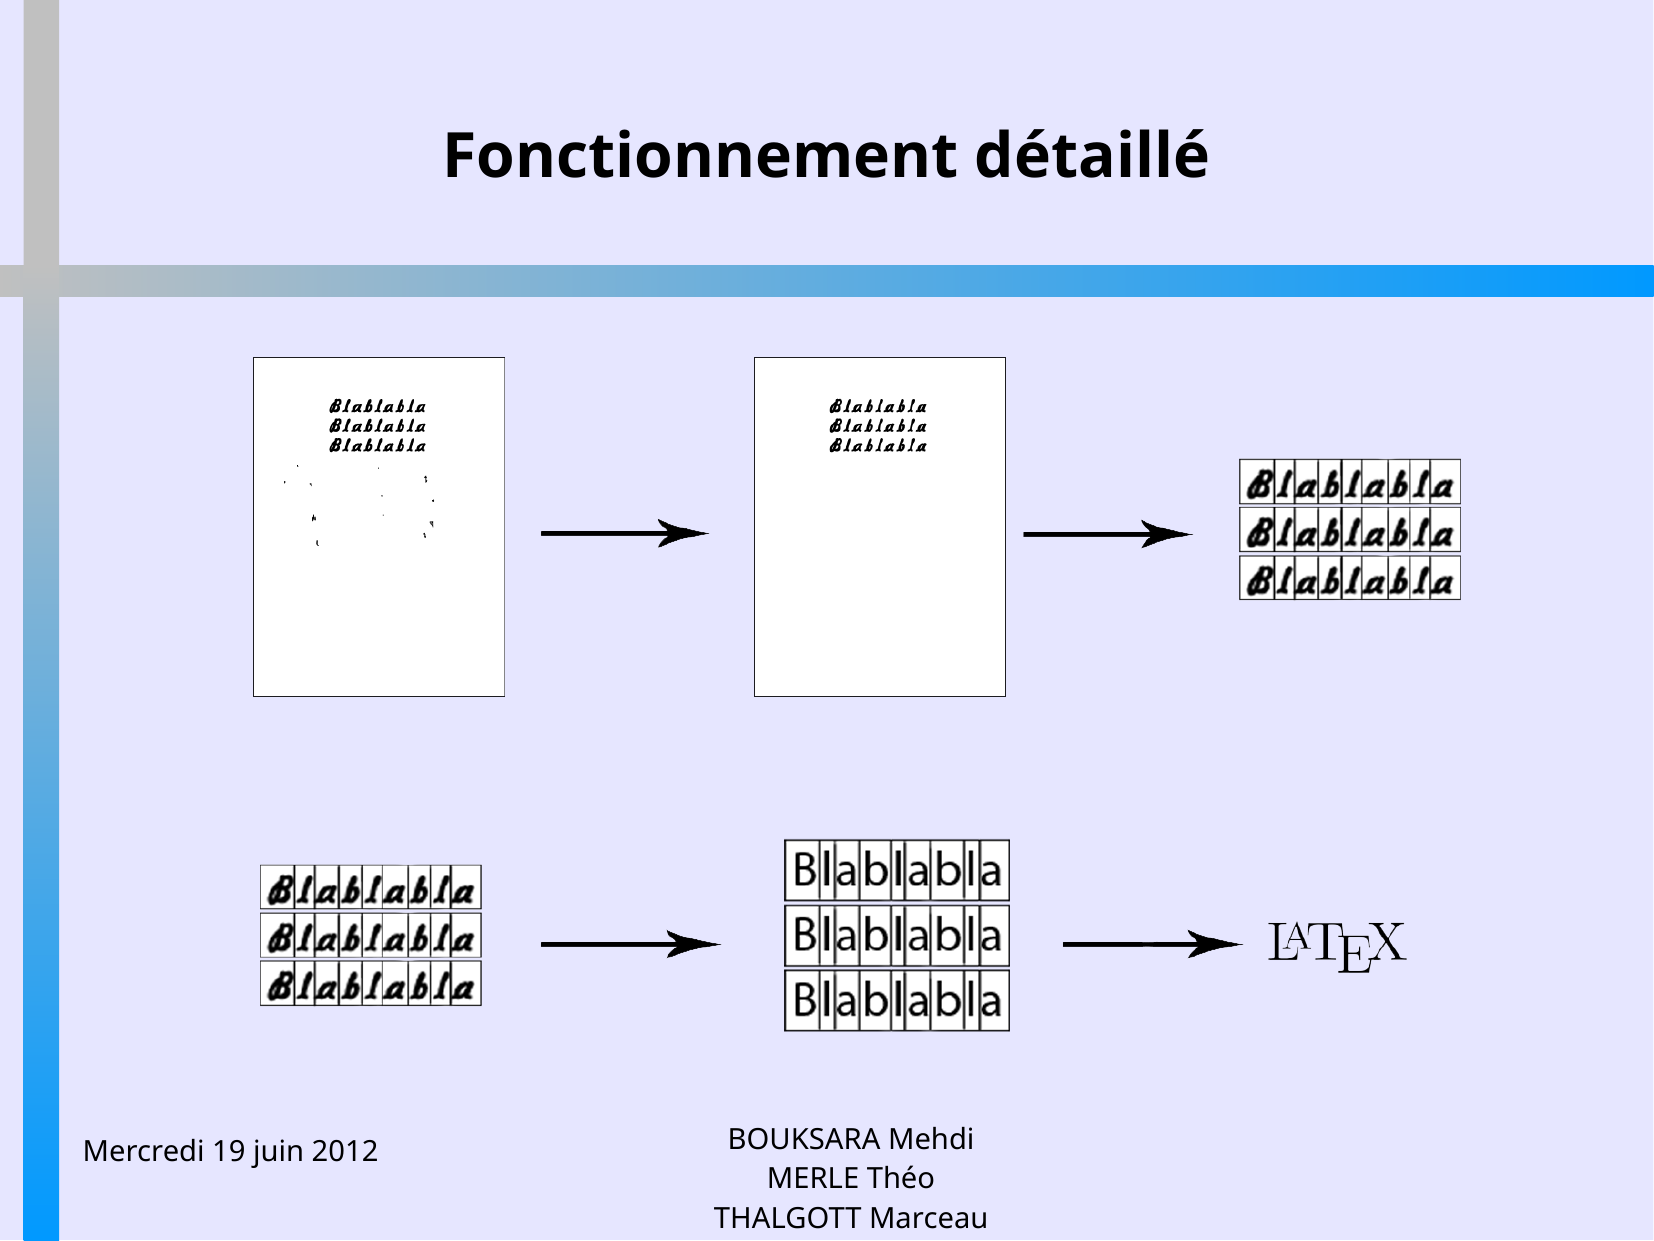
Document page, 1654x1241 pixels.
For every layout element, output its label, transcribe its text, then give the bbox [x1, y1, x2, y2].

picture [220, 271, 1501, 1091]
title Fonctionnement détaillé [82, 49, 1571, 257]
